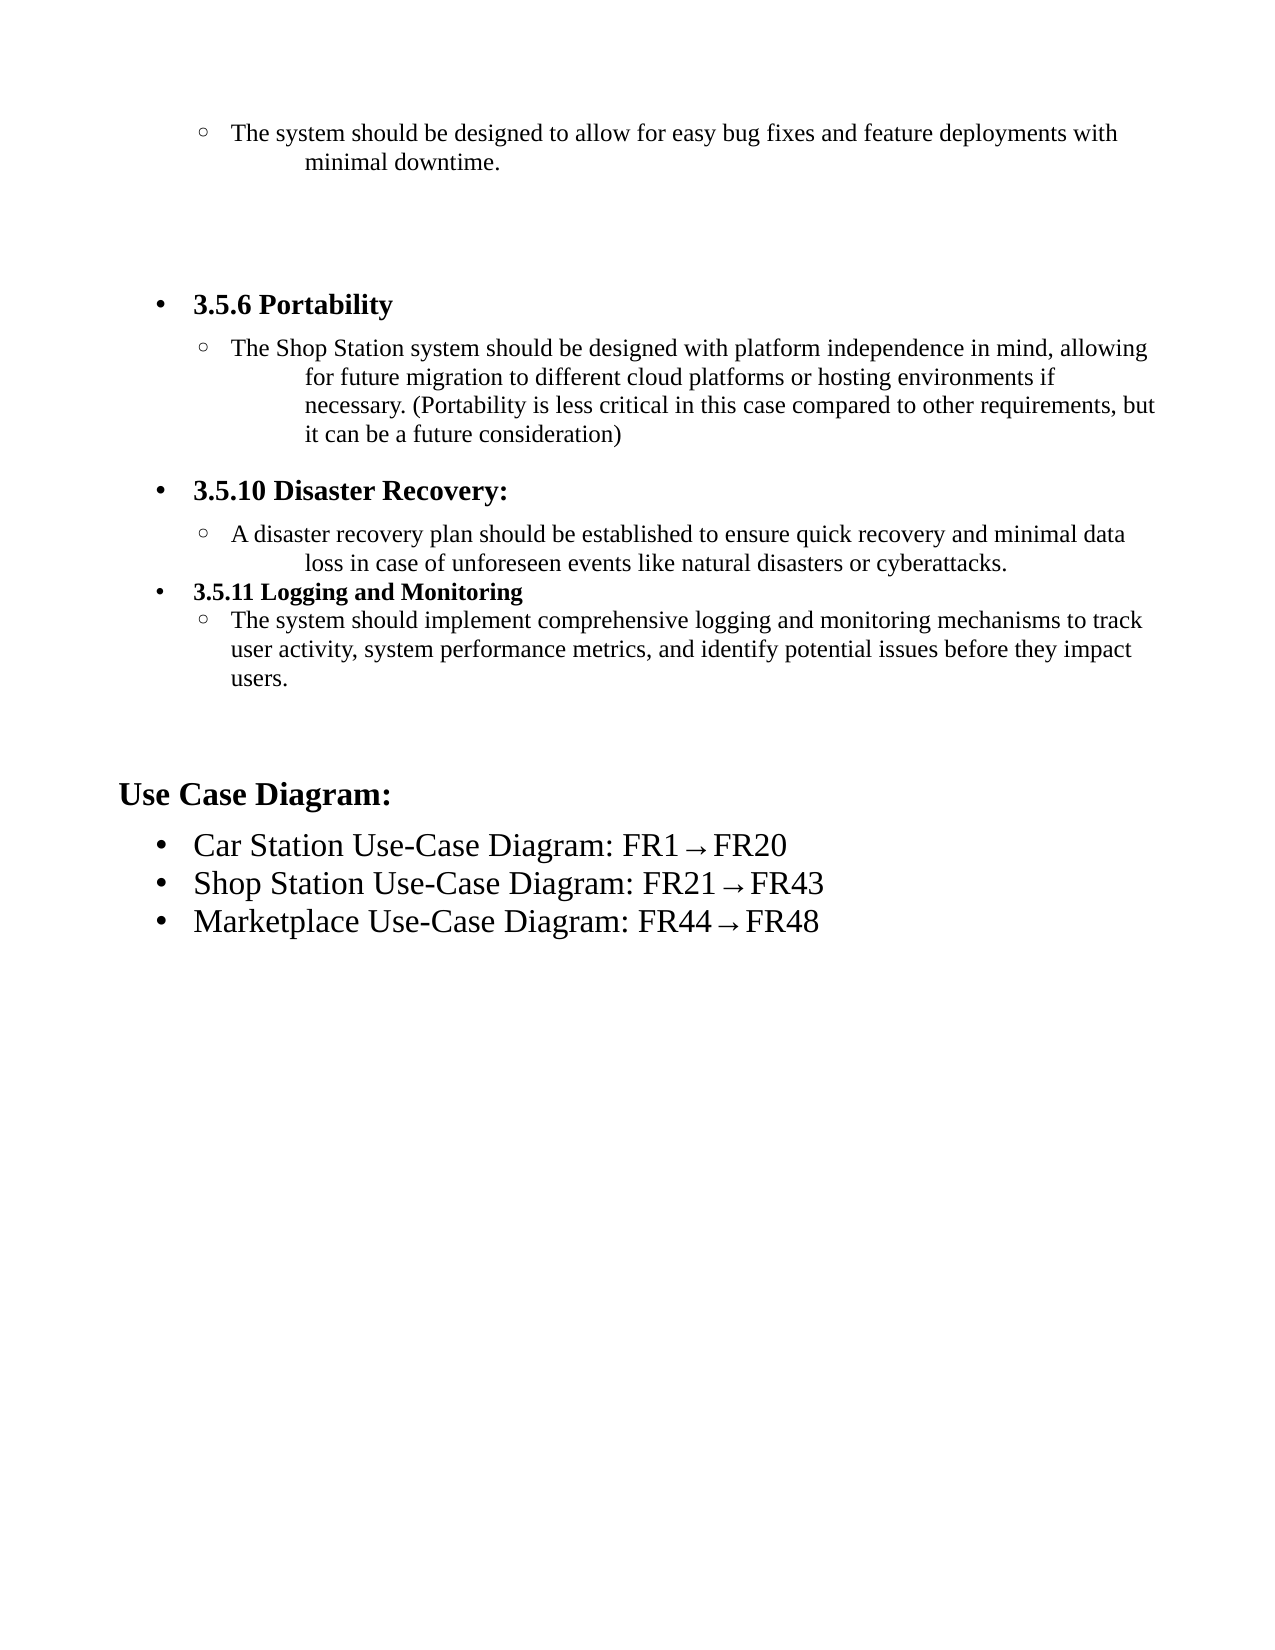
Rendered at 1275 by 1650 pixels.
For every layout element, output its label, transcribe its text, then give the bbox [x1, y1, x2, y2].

list The Shop Station system should be designed with platform independence in mind, allowing for future migration to different cloud platforms or hosting environments if necessary. (Portability is less critical in this case compared to other requirements, but it can be a future consideration) [193, 333, 1157, 448]
subtitle 3.5.10 Disaster Recovery: [156, 473, 1157, 507]
list The system should implement comprehensive logging and monitoring mechanisms to track user activity, system performance metrics, and identify potential issues before they impact users. [193, 605, 1157, 692]
list Shop Station Use-Case Diagram: FR21→FR43 [156, 863, 1157, 902]
list Marketplace Use-Case Diagram: FR44→FR48 [156, 902, 1157, 940]
subtitle Use Case Diagram: [118, 774, 1157, 812]
list The system should be designed to allow for easy bug fixes and feature deployments with minimal downtime. [193, 118, 1157, 176]
list 3.5.11 Logging and Monitoring [156, 577, 1157, 605]
list Car Station Use-Case Diagram: FR1→FR20 [156, 825, 1157, 863]
subtitle 3.5.6 Portability [156, 287, 1157, 321]
list A disaster recovery plan should be established to ensure quick recovery and minimal data loss in case of unforeseen events like natural disasters or cyberattacks. [193, 519, 1157, 577]
